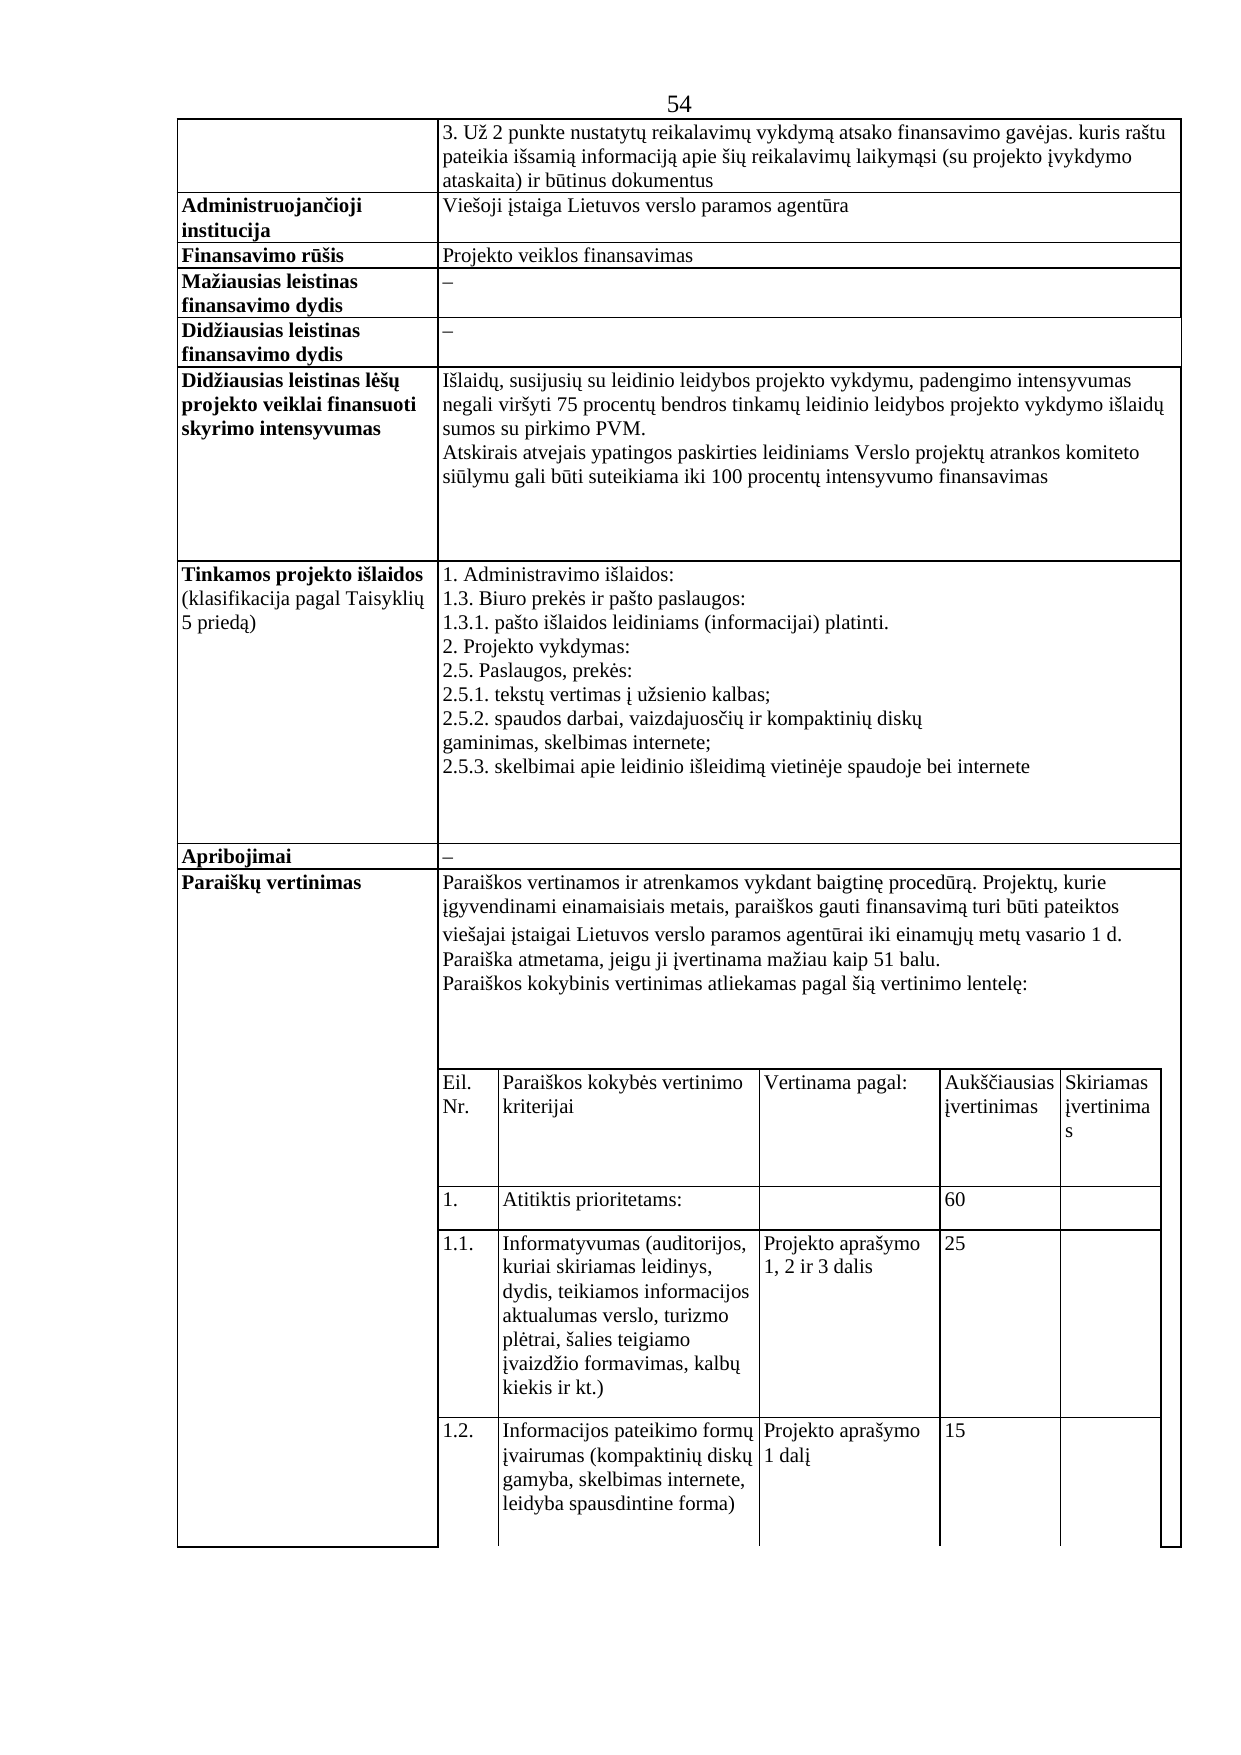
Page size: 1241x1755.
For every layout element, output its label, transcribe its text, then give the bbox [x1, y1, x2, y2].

table_cell Tinkamos projekto išlaidos (klasifikacija pagal Taisyklių 5 priedą) [178, 562, 437, 843]
table_cell Vertinama pagal: [760, 1070, 939, 1186]
table_cell Paraiškos kokybės vertinimo kriterijai [499, 1070, 759, 1186]
table_cell [1061, 1418, 1160, 1546]
table_cell Išlaidų, susijusių su leidinio leidybos projekto vykdymu, padengimo intensyvumas negali viršyti 75 procentų bendros tinkamų leidinio leidybos projekto vykdymo išlaidų sumos su pirkimo PVM. Atskirais atvejais ypatingos paskirties leidiniams Verslo projektų atrankos komiteto siūlymu gali būti suteikiama iki 100 procentų intensyvumo finansavimas [439, 368, 1180, 560]
table_cell Skiriamas įvertinimas [1061, 1070, 1160, 1186]
table_cell Mažiausias leistinas finansavimo dydis [178, 269, 437, 317]
table_cell [1162, 1068, 1180, 1546]
table_cell Paraiškų vertinimas [178, 870, 437, 1546]
table_cell [760, 1187, 939, 1229]
table_cell Projekto veiklos finansavimas [439, 243, 1180, 267]
table_cell 1.1. [439, 1231, 498, 1417]
table_cell – [439, 269, 1180, 317]
table_cell Atitiktis prioritetams: [499, 1187, 759, 1229]
table_cell 1.2. [439, 1418, 498, 1546]
table_cell Didžiausias leistinas lėšų projekto veiklai finansuoti skyrimo intensyvumas [178, 368, 437, 560]
table_cell Aukščiausias įvertinimas [941, 1070, 1060, 1186]
table_cell Paraiškos vertinamos ir atrenkamos vykdant baigtinę procedūrą. Projektų, kurie įgyvendinami einamaisiais metais, paraiškos gauti finansavimą turi būti pateiktos viešajai įstaigai Lietuvos verslo paramos agentūrai iki einamųjų metų vasario 1 d. Paraiška atmetama, jeigu ji įvertinama mažiau kaip 51 balu. Paraiškos kokybinis vertinimas atliekamas pagal šią vertinimo lentelę: [439, 870, 1180, 1068]
table_cell [178, 120, 437, 192]
table_cell 60 [941, 1187, 1060, 1229]
table_cell Viešoji įstaiga Lietuvos verslo paramos agentūra [439, 193, 1180, 242]
table_cell Finansavimo rūšis [178, 243, 437, 267]
table_cell – [439, 844, 1180, 868]
table_cell 1. Administravimo išlaidos: 1.3. Biuro prekės ir pašto paslaugos: 1.3.1. pašto išlaidos leidiniams (informacijai) platinti. 2. Projekto vykdymas: 2.5. Paslaugos, prekės: 2.5.1. tekstų vertimas į užsienio kalbas; 2.5.2. spaudos darbai, vaizdajuosčių ir kompaktinių diskų gaminimas, skelbimas internete; 2.5.3. skelbimai apie leidinio išleidimą vietinėje spaudoje bei internete [439, 562, 1180, 843]
table_cell Projekto aprašymo 1 dalį [760, 1418, 939, 1546]
table_cell Informatyvumas (auditorijos, kuriai skiriamas leidinys, dydis, teikiamos informacijos aktualumas verslo, turizmo plėtrai, šalies teigiamo įvaizdžio formavimas, kalbų kiekis ir kt.) [499, 1231, 759, 1417]
table_cell Administruojančioji institucija [178, 193, 437, 242]
table_cell 15 [941, 1418, 1060, 1546]
table_cell – [439, 318, 1181, 366]
table_cell 3. Už 2 punkte nustatytų reikalavimų vykdymą atsako finansavimo gavėjas. kuris raštu pateikia išsamią informaciją apie šių reikalavimų laikymąsi (su projekto įvykdymo ataskaita) ir būtinus dokumentus [439, 120, 1180, 192]
table_cell Eil. Nr. [439, 1070, 498, 1186]
table_cell Projekto aprašymo 1, 2 ir 3 dalis [760, 1231, 939, 1417]
table_cell 25 [941, 1231, 1060, 1417]
table_cell [1061, 1231, 1160, 1417]
table_cell Informacijos pateikimo formų įvairumas (kompaktinių diskų gamyba, skelbimas internete, leidyba spausdintine forma) [499, 1418, 759, 1546]
table_cell [1061, 1187, 1160, 1229]
table_cell Didžiausias leistinas finansavimo dydis [178, 318, 437, 366]
table_cell Apribojimai [178, 844, 437, 868]
table_cell 1. [439, 1187, 498, 1229]
